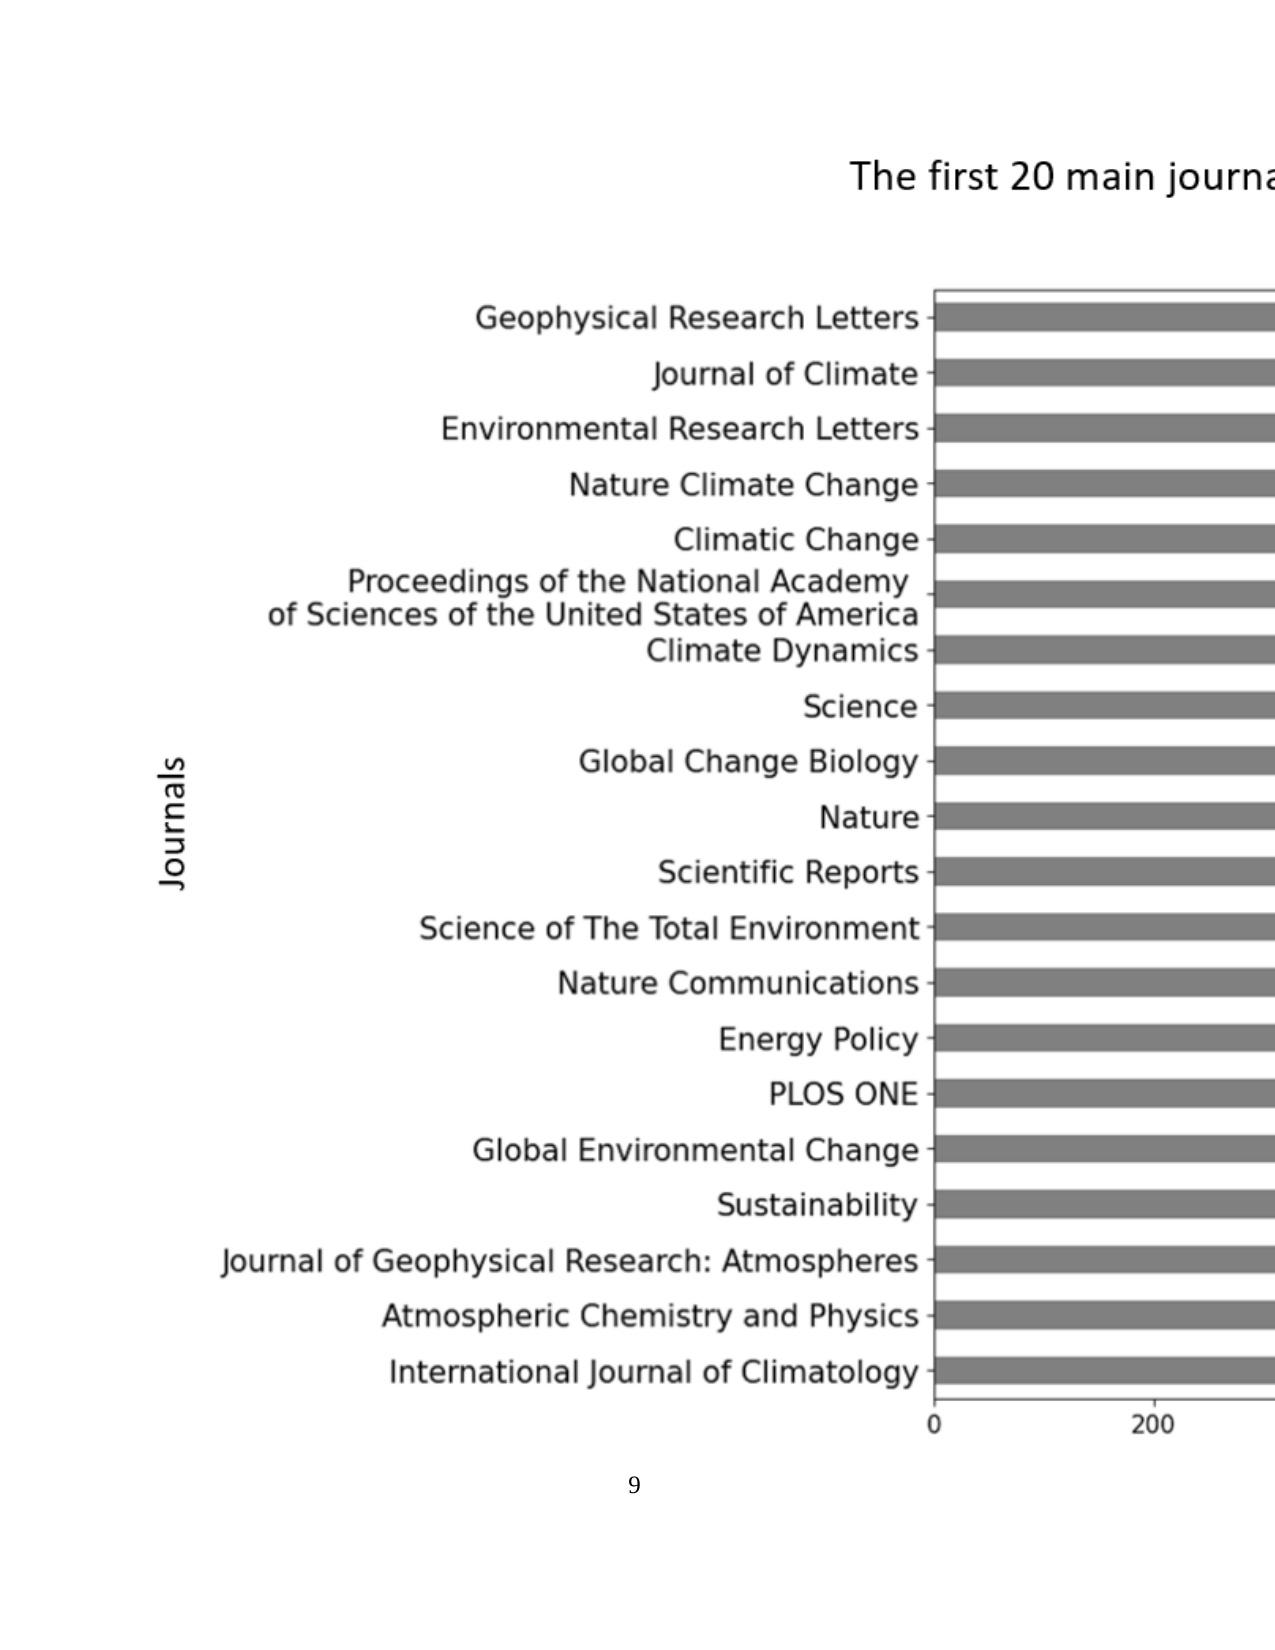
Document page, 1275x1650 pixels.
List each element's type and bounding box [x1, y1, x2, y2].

picture [150, 150, 1275, 1441]
